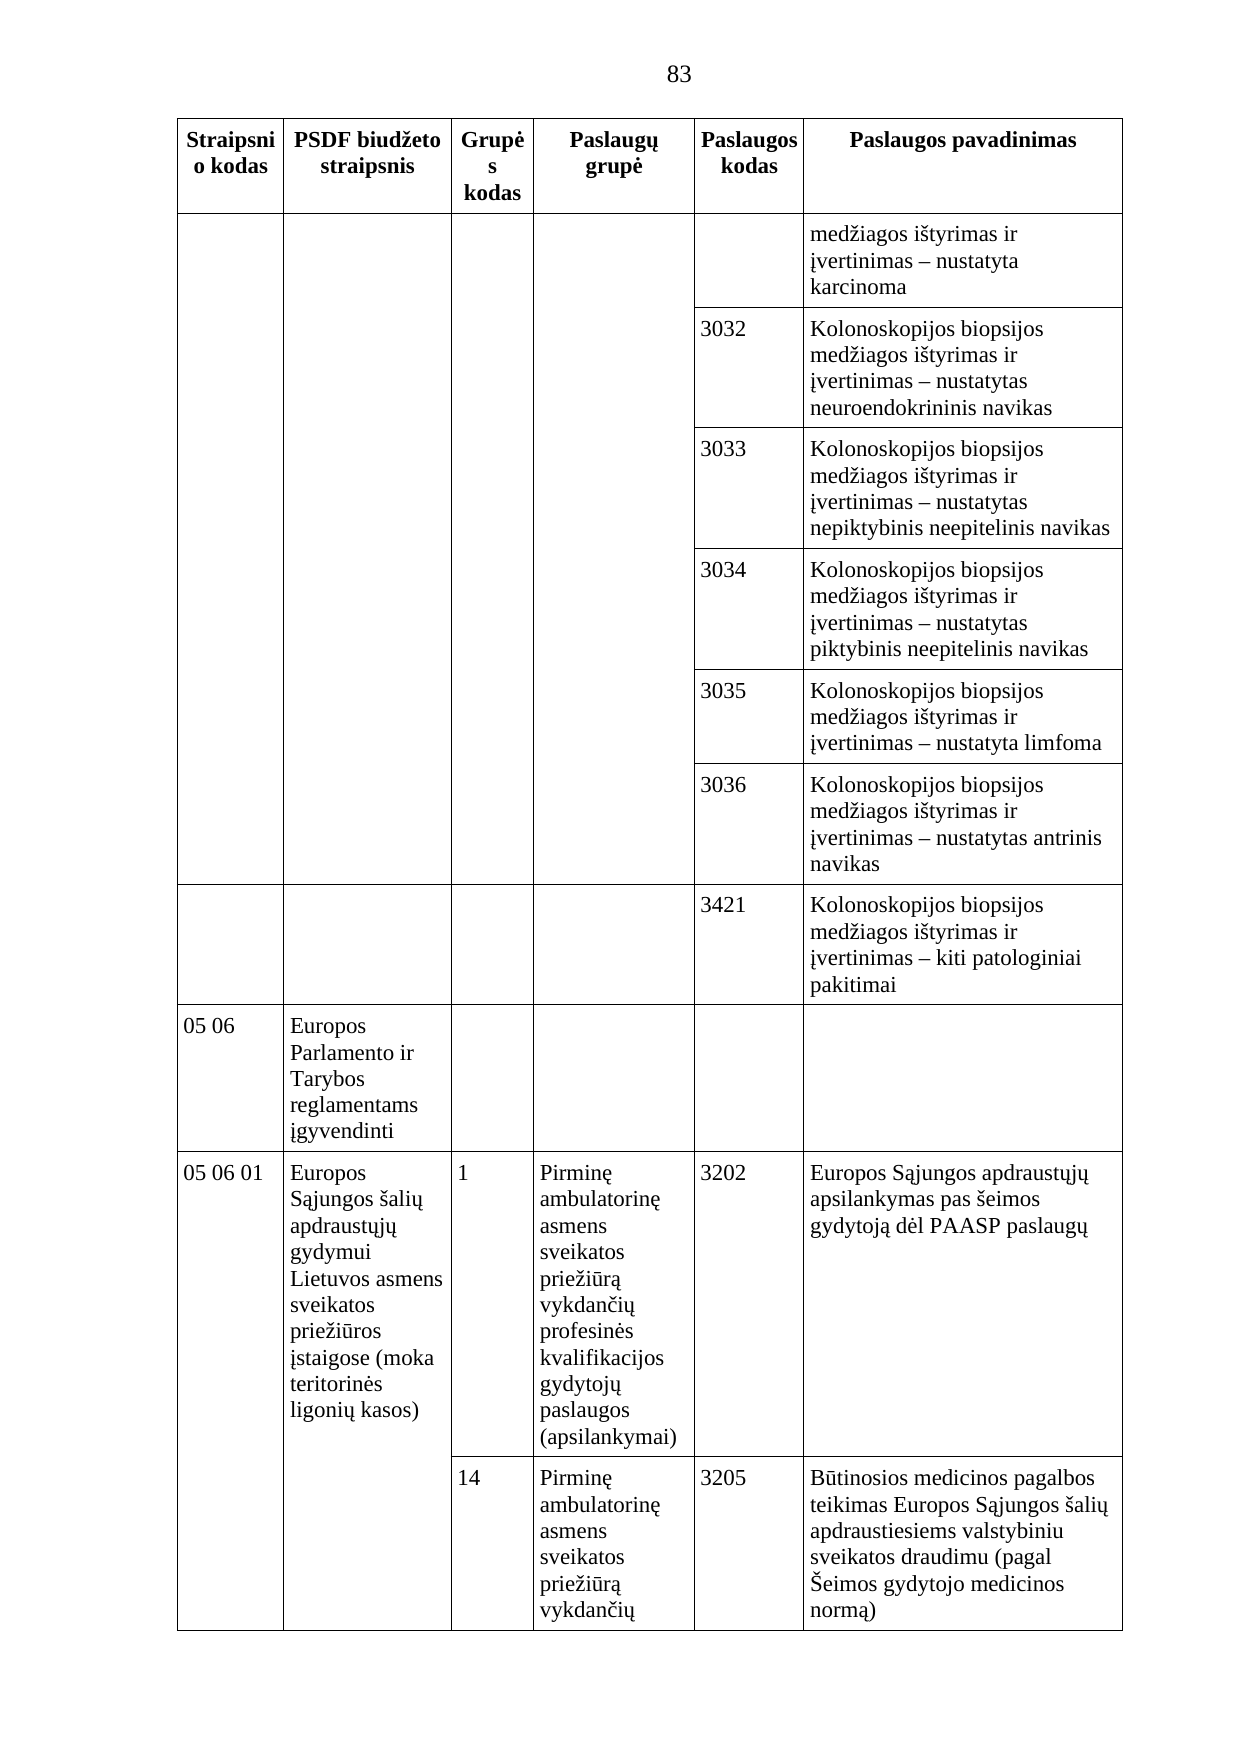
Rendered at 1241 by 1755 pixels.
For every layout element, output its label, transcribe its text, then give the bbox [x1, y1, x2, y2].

table_cell Europos Sąjungos apdraustųjų apsilankymas pas šeimos gydytoją dėl PAASP paslaugų [804, 1152, 1122, 1456]
table_cell [284, 763, 451, 883]
table_cell [534, 548, 694, 668]
table_cell [534, 307, 694, 427]
table_cell [452, 427, 533, 548]
table_cell Kolonoskopijos biopsijos medžiagos ištyrimas ir įvertinimas – nustatytas nepiktybinis neepitelinis navikas [804, 428, 1122, 548]
table_cell [178, 427, 283, 548]
table_cell [452, 1005, 533, 1151]
table_cell 3202 [695, 1152, 803, 1456]
table_cell Europos Parlamento ir Tarybos reglamentams įgyvendinti [284, 1005, 451, 1151]
table_header Straipsnio kodas [178, 119, 283, 212]
table_cell Kolonoskopijos biopsijos medžiagos ištyrimas ir įvertinimas – nustatytas piktybinis neepitelinis navikas [804, 549, 1122, 668]
table_cell [534, 763, 694, 883]
table_header PSDF biudžeto straipsnis [284, 119, 451, 212]
table_cell [178, 763, 283, 883]
table_cell Būtinosios medicinos pagalbos teikimas Europos Sąjungos šalių apdraustiesiems valstybiniu sveikatos draudimu (pagal Šeimos gydytojo medicinos normą) [804, 1457, 1122, 1629]
table_cell [284, 427, 451, 548]
table_cell Kolonoskopijos biopsijos medžiagos ištyrimas ir įvertinimas – nustatytas antrinis navikas [804, 764, 1122, 883]
table_cell 05 06 01 [178, 1152, 283, 1629]
table_cell 3205 [695, 1457, 803, 1629]
table_cell [284, 885, 451, 1004]
table_cell Pirminę ambulatorinę asmens sveikatos priežiūrą vykdančių profesinės kvalifikacijos gydytojų paslaugos (apsilankymai) [534, 1152, 694, 1456]
table_cell [534, 669, 694, 763]
table_header Paslaugų grupė [534, 119, 694, 212]
table_cell [534, 885, 694, 1004]
table_cell 1 [452, 1152, 533, 1456]
table_cell [452, 307, 533, 427]
table_cell 05 06 [178, 1005, 283, 1151]
table_cell 3034 [695, 549, 803, 668]
table_cell 3033 [695, 428, 803, 548]
table_cell Europos Sąjungos šalių apdraustųjų gydymui Lietuvos asmens sveikatos priežiūros įstaigose (moka teritorinės ligonių kasos) [284, 1152, 451, 1629]
table_cell [452, 214, 533, 307]
table_cell [178, 669, 283, 763]
table_cell [452, 885, 533, 1004]
table_cell [534, 427, 694, 548]
table_cell Kolonoskopijos biopsijos medžiagos ištyrimas ir įvertinimas – nustatyta limfoma [804, 670, 1122, 763]
table_header Grupės kodas [452, 119, 533, 212]
table_cell [284, 307, 451, 427]
table_cell [284, 214, 451, 307]
table_cell [178, 307, 283, 427]
table_cell Kolonoskopijos biopsijos medžiagos ištyrimas ir įvertinimas – kiti patologiniai pakitimai [804, 885, 1122, 1004]
table_cell [804, 1005, 1122, 1151]
table_cell [284, 548, 451, 668]
table_cell [178, 548, 283, 668]
table_cell 3035 [695, 670, 803, 763]
table_header Paslaugos kodas [695, 119, 803, 212]
table_cell [534, 1005, 694, 1151]
table_cell medžiagos ištyrimas ir įvertinimas – nustatyta karcinoma [804, 214, 1122, 307]
table_cell [452, 763, 533, 883]
table_cell [178, 885, 283, 1004]
table_cell [534, 214, 694, 307]
table_cell [695, 214, 803, 307]
table_cell 3032 [695, 308, 803, 427]
table_cell [695, 1005, 803, 1151]
table_cell 3036 [695, 764, 803, 883]
table_cell Pirminę ambulatorinę asmens sveikatos priežiūrą vykdančių [534, 1457, 694, 1629]
table_cell [178, 214, 283, 307]
table_cell [284, 669, 451, 763]
table_cell Kolonoskopijos biopsijos medžiagos ištyrimas ir įvertinimas – nustatytas neuroendokrininis navikas [804, 308, 1122, 427]
table_cell 3421 [695, 885, 803, 1004]
table_cell [452, 548, 533, 668]
table_cell 14 [452, 1457, 533, 1629]
table_cell [452, 669, 533, 763]
table_header Paslaugos pavadinimas [804, 119, 1122, 212]
